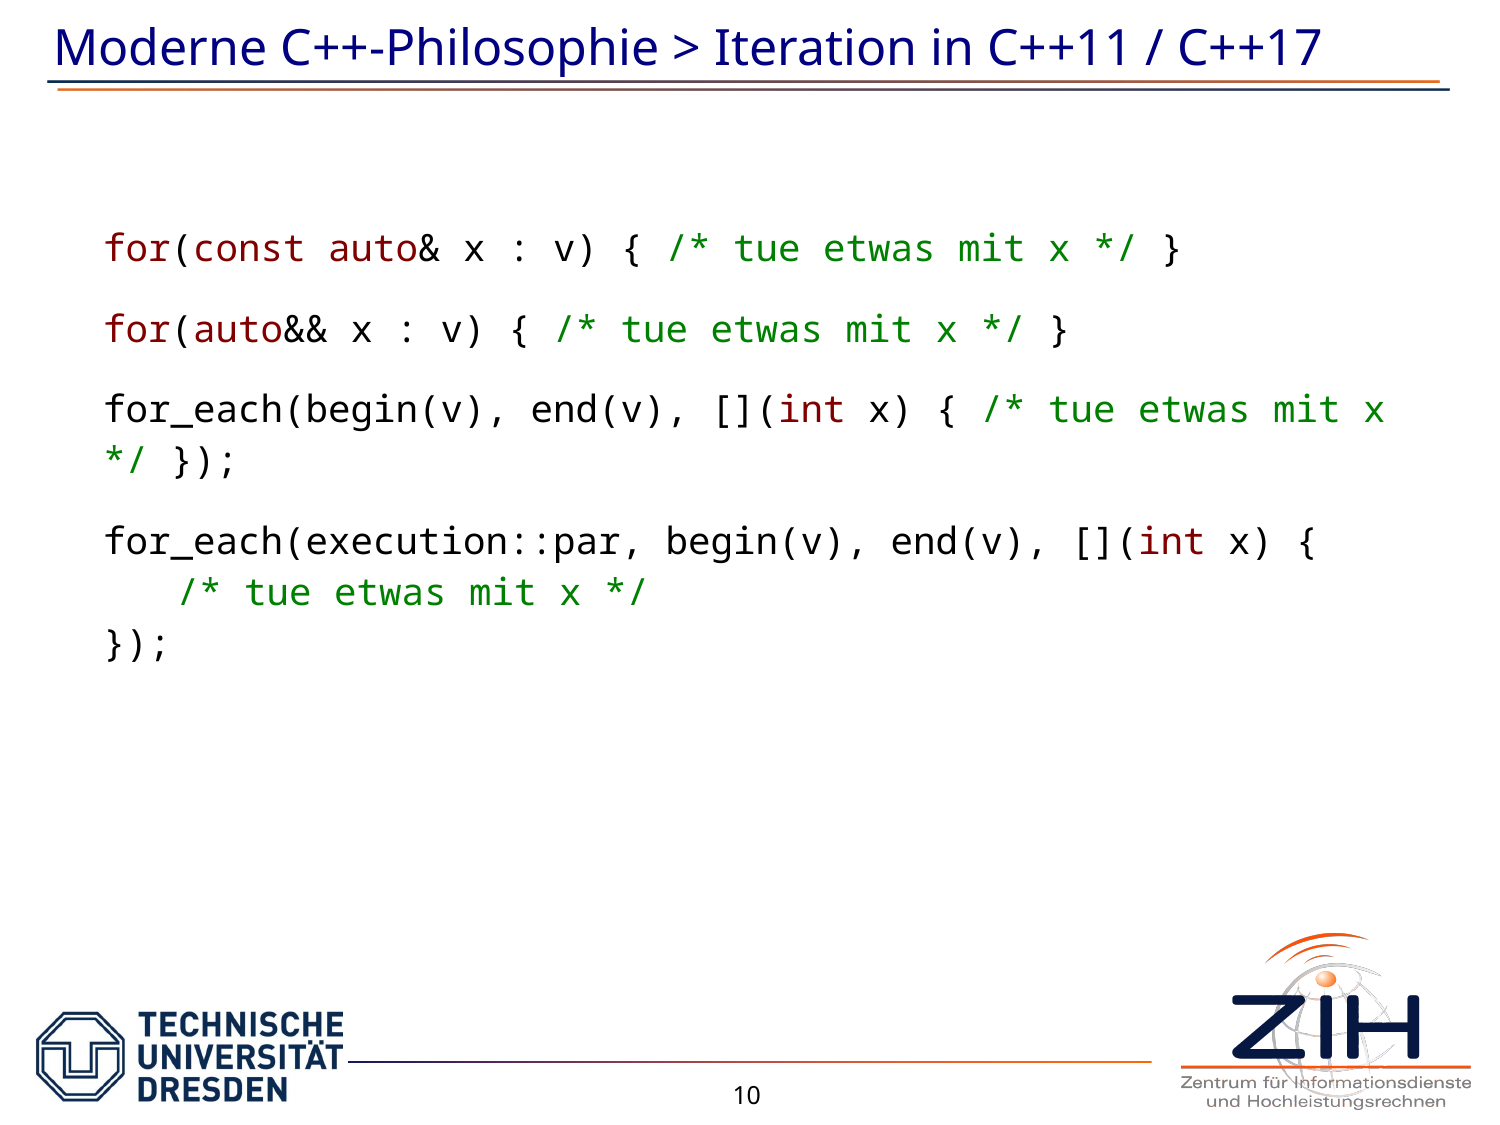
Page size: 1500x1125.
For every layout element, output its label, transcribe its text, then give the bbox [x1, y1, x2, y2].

picture [1181, 933, 1471, 1110]
title Moderne C++-Philosophie > Iteration in C++11 / C++17 [53, 12, 1453, 81]
picture [35, 1011, 343, 1102]
list for(const auto& x : v) { /* tue etwas mit x */ } for(auto&& x : v) { /* tue etwas mit x */ } for_each(begin(v), end(v), [](int x) { /* tue etwas mit x */ }); for_each(execution::par, begin(v), end(v), [](int x) { /* tue etwas mit x */ }); [29, 118, 1418, 771]
picture [47, 80, 1450, 91]
